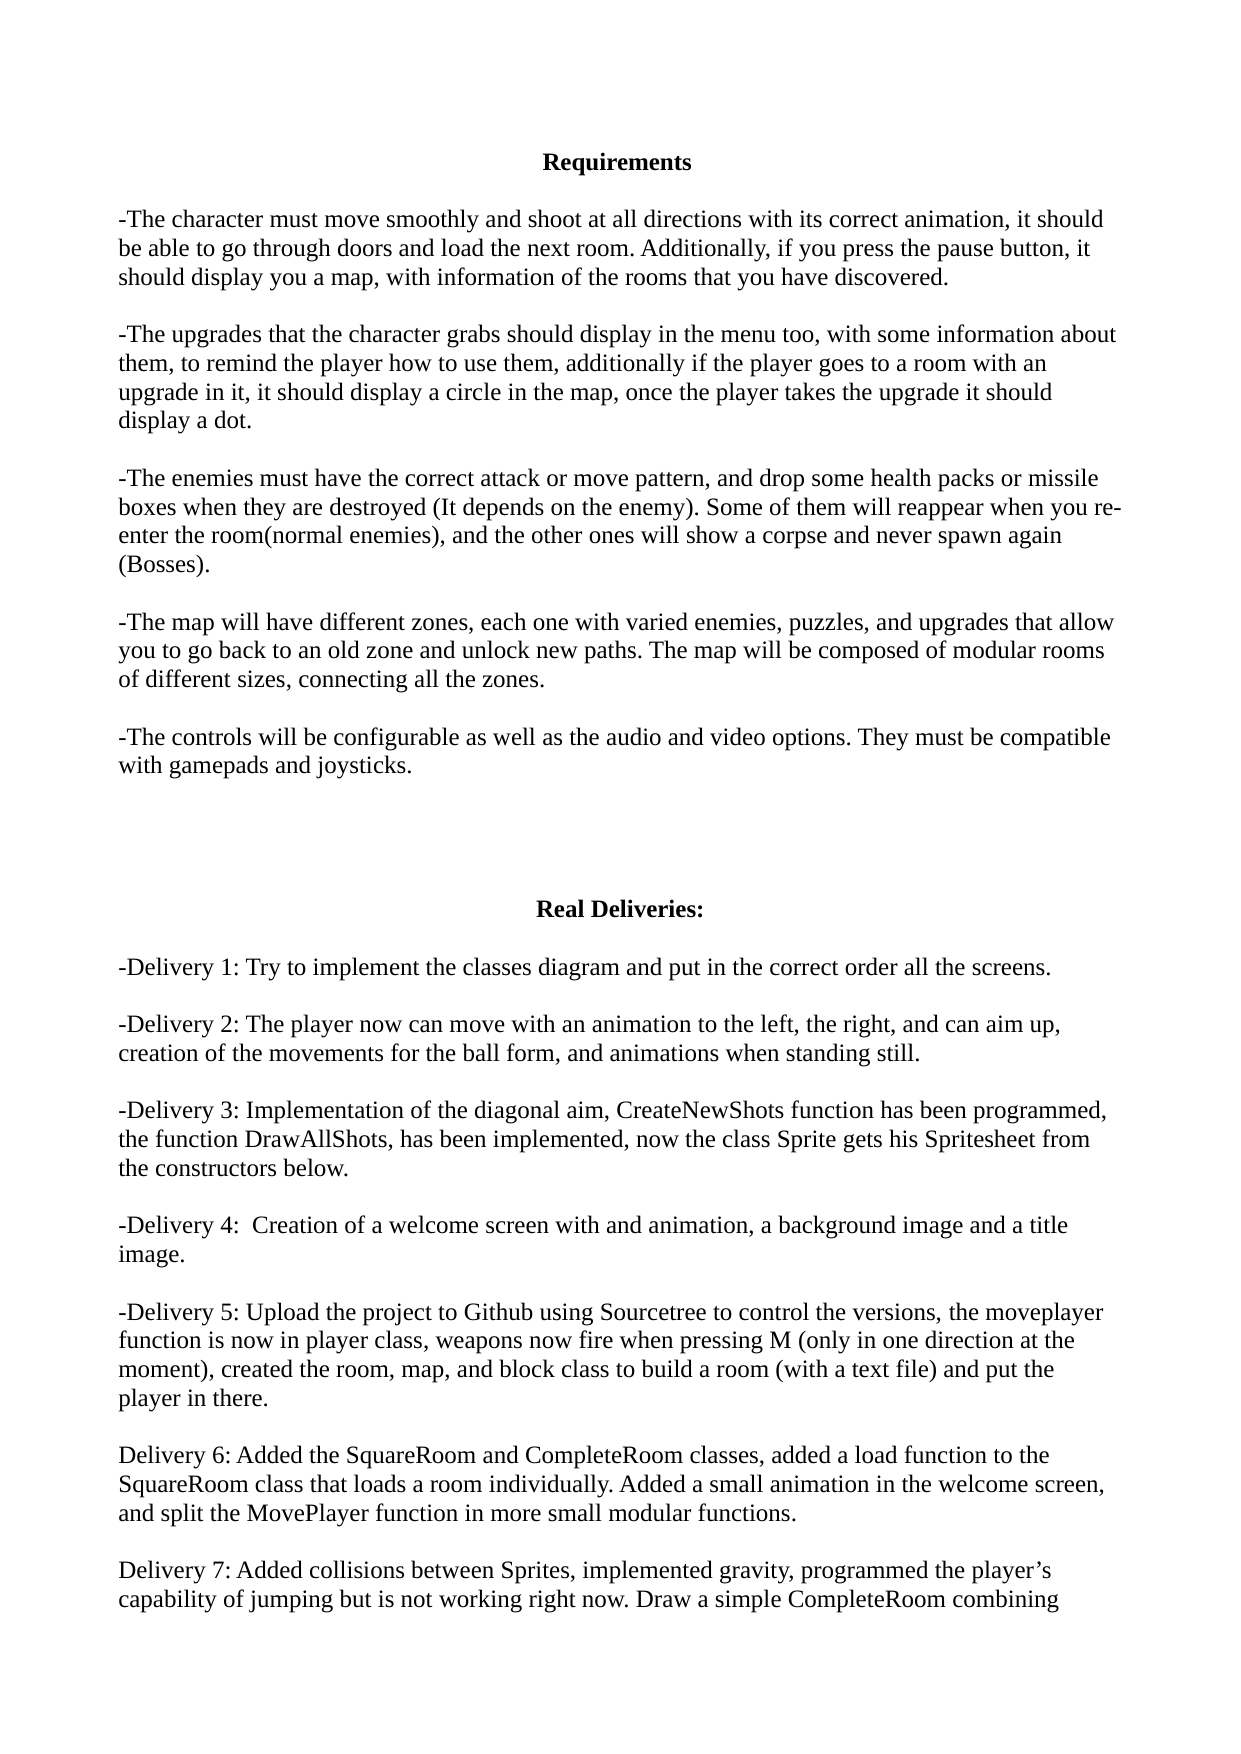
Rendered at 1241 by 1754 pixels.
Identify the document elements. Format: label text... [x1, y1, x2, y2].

text Delivery 7: Added collisions between Sprites, implemented gravity, programmed the player’s capability of jumping but is not working right now. Draw a simple CompleteRoom combining [118, 1556, 1122, 1613]
text Delivery 6: Added the SquareRoom and CompleteRoom classes, added a load function to the SquareRoom class that loads a room individually. Added a small animation in the welcome screen, and split the MovePlayer function in more small modular functions. [118, 1441, 1122, 1527]
text -Delivery 1: Try to implement the classes diagram and put in the correct order all the screens. [118, 952, 1122, 981]
text Real Deliveries: [118, 894, 1122, 923]
text -The upgrades that the character grabs should display in the menu too, with some information about them, to remind the player how to use them, additionally if the player goes to a room with an upgrade in it, it should display a circle in the map, once the player takes the upgrade it should display a dot. [118, 319, 1122, 434]
text -Delivery 2: The player now can move with an animation to the left, the right, and can aim up, creation of the movements for the ball form, and animations when standing still. [118, 1009, 1122, 1067]
text -Delivery 5: Upload the project to Github using Sourcetree to control the versions, the moveplayer function is now in player class, weapons now fire when pressing M (only in one direction at the moment), created the room, map, and block class to build a room (with a text file) and put the player in there. [118, 1297, 1122, 1412]
text -The map will have different zones, each one with varied enemies, puzzles, and upgrades that allow you to go back to an old zone and unlock new paths. The map will be composed of modular rooms of different sizes, connecting all the zones. [118, 607, 1122, 693]
text -The enemies must have the correct attack or move pattern, and drop some health packs or missile boxes when they are destroyed (It depends on the enemy). Some of them will reappear when you re-enter the room(normal enemies), and the other ones will show a corpse and never spawn again (Bosses). [118, 463, 1122, 578]
text -The controls will be configurable as well as the audio and video options. They must be compatible with gamepads and joysticks. [118, 722, 1122, 779]
text -The character must move smoothly and shoot at all directions with its correct animation, it should be able to go through doors and load the next room. Additionally, if you press the pause button, it should display you a map, with information of the rooms that you have discovered. [118, 204, 1122, 291]
text Requirements [118, 147, 1122, 176]
text -Delivery 3: Implementation of the diagonal aim, CreateNewShots function has been programmed, the function DrawAllShots, has been implemented, now the class Sprite gets his Spritesheet from the constructors below. [118, 1096, 1122, 1182]
text -Delivery 4: Creation of a welcome screen with and animation, a background image and a title image. [118, 1211, 1122, 1268]
